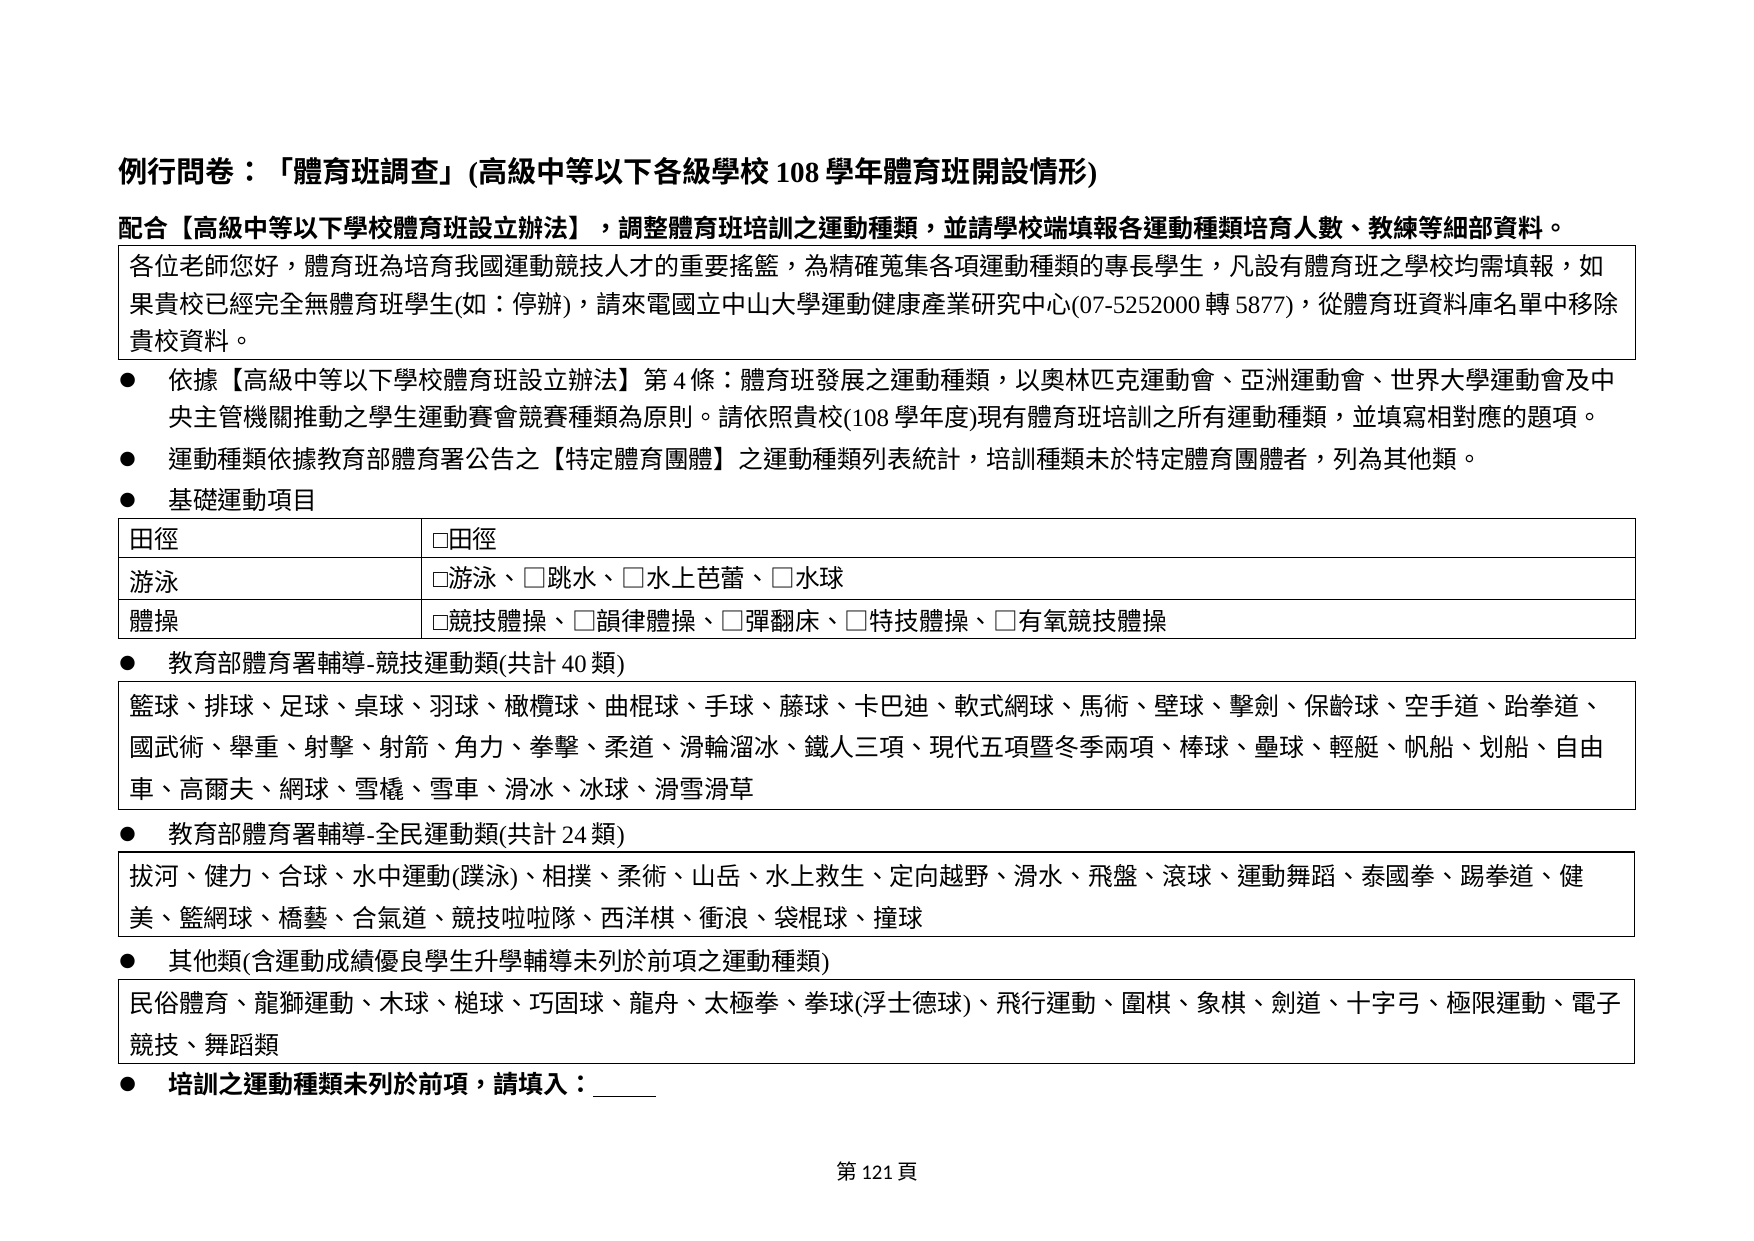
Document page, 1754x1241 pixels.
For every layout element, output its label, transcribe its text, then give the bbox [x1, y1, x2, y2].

list 基礎運動項目 [118, 476, 1636, 518]
table_cell □競技體操、□韻律體操、□彈翻床、□特技體操、□有氧競技體操 [422, 600, 1635, 638]
subtitle 例行問卷：「體育班調查」(高級中等以下各級學校108學年體育班開設情形) [118, 133, 1636, 208]
list 培訓之運動種類未列於前項，請填入： [118, 1064, 1636, 1101]
list 其他類(含運動成績優良學生升學輔導未列於前項之運動種類) [118, 937, 1636, 978]
table_cell 游泳 [119, 558, 421, 599]
table_header □田徑 [422, 519, 1635, 557]
table_header 拔河、健力、合球、水中運動(蹼泳)、相撲、柔術、山岳、水上救生、定向越野、滑水、飛盤、滾球、運動舞蹈、泰國拳、踢拳道、健美、籃網球、橋藝、合氣道、競技啦啦隊、西洋棋、衝浪、袋棍球、撞球 [119, 853, 1634, 936]
list 依據【高級中等以下學校體育班設立辦法】第4條：體育班發展之運動種類，以奧林匹克運動會、亞洲運動會、世界大學運動會及中央主管機關推動之學生運動賽會競賽種類為原則。請依照貴校(108學年度)現有體育班培訓之所有運動種類，並填寫相對應的題項。 [118, 360, 1636, 435]
table_cell 體操 [119, 600, 421, 638]
table_header 田徑 [119, 519, 421, 557]
text 配合【高級中等以下學校體育班設立辦法】，調整體育班培訓之運動種類，並請學校端填報各運動種類培育人數、教練等細部資料。 [118, 208, 1636, 245]
list 教育部體育署輔導-全民運動類(共計24類) [118, 810, 1636, 851]
list 運動種類依據教育部體育署公告之【特定體育團體】之運動種類列表統計，培訓種類未於特定體育團體者，列為其他類。 [118, 435, 1636, 476]
list 教育部體育署輔導-競技運動類(共計40類) [118, 639, 1636, 681]
table_header 籃球、排球、足球、桌球、羽球、橄欖球、曲棍球、手球、藤球、卡巴迪、軟式網球、馬術、壁球、擊劍、保齡球、空手道、跆拳道、國武術、舉重、射擊、射箭、角力、拳擊、柔道、滑輪溜冰、鐵人三項、現代五項暨冬季兩項、棒球、壘球、輕艇、帆船、划船、自由車、高爾夫、網球、雪橇、雪車、滑冰、冰球、滑雪滑草 [119, 682, 1635, 809]
table_header 民俗體育、龍獅運動、木球、槌球、巧固球、龍舟、太極拳、拳球(浮士德球)、飛行運動、圍棋、象棋、劍道、十字弓、極限運動、電子競技、舞蹈類 [119, 980, 1634, 1063]
table_cell □游泳、□跳水、□水上芭蕾、□水球 [422, 558, 1635, 599]
table_header 各位老師您好，體育班為培育我國運動競技人才的重要搖籃，為精確蒐集各項運動種類的專長學生，凡設有體育班之學校均需填報，如果貴校已經完全無體育班學生(如：停辦)，請來電國立中山大學運動健康產業研究中心(07-5252000轉5877)，從體育班資料庫名單中移除貴校資料。 [119, 246, 1635, 359]
